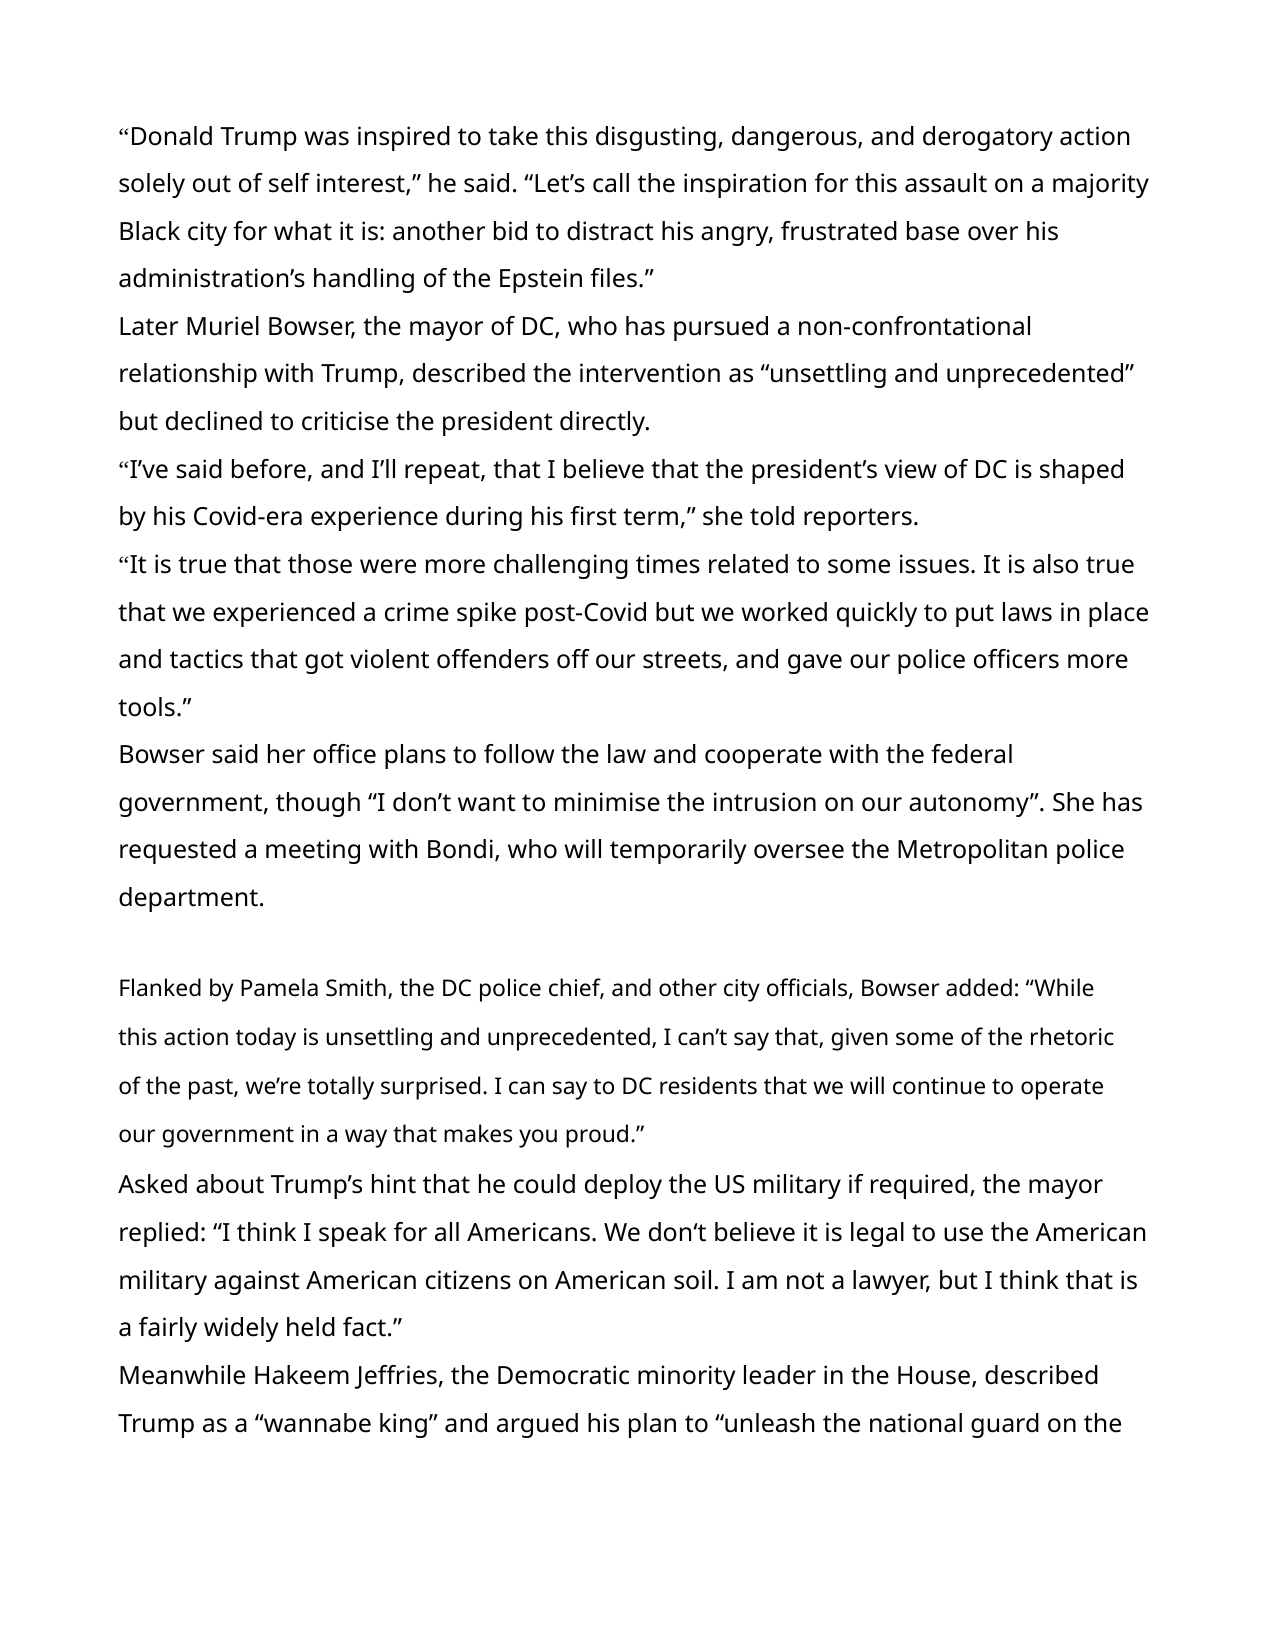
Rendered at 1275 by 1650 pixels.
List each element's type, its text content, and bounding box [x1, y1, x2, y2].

text Meanwhile Hakeem Jeffries, the Democratic minority leader in the House, described Trump as a “wannabe king” and argued his plan to “unleash the national guard on the [118, 1358, 1157, 1439]
text Later Muriel Bowser, the mayor of DC, who has pursued a non-confrontational relationship with Trump, described the intervention as “unsettling and unprecedented” but declined to criticise the president directly. [118, 308, 1157, 438]
text Flanked by Pamela Smith, the DC police chief, and other city officials, Bowser added: “While this action today is unsettling and unprecedented, I can’t say that, given some of the rhetoric of the past, we’re totally surprised. I can say to DC residents that we will continue to operate our government in a way that makes you proud.” [118, 972, 1119, 1150]
text “It is true that those were more challenging times related to some issues. It is also true that we experienced a crime spike post-Covid but we worked quickly to put laws in place and tactics that got violent offenders off our streets, and gave our police officers more tools.” [118, 547, 1157, 723]
text “Donald Trump was inspired to take this disgusting, dangerous, and derogatory action solely out of self interest,” he said. “Let’s call the inspiration for this assault on a majority Black city for what it is: another bid to distract his angry, frustrated base over his administration’s handling of the Epstein files.” [118, 118, 1157, 295]
text Asked about Trump’s hint that he could deploy the US military if required, the mayor replied: “I think I speak for all Americans. We don‘t believe it is legal to use the American military against American citizens on American soil. I am not a lawyer, but I think that is a fairly widely held fact.” [118, 1167, 1157, 1344]
text “I’ve said before, and I’ll repeat, that I believe that the president’s view of DC is shaped by his Covid-era experience during his first term,” she told reporters. [118, 451, 1157, 533]
text Bowser said her office plans to follow the law and cooperate with the federal government, though “I don’t want to minimise the intrusion on our autonomy”. She has requested a meeting with Bondi, who will temporarily oversee the Metropolitan police department. [118, 737, 1157, 914]
